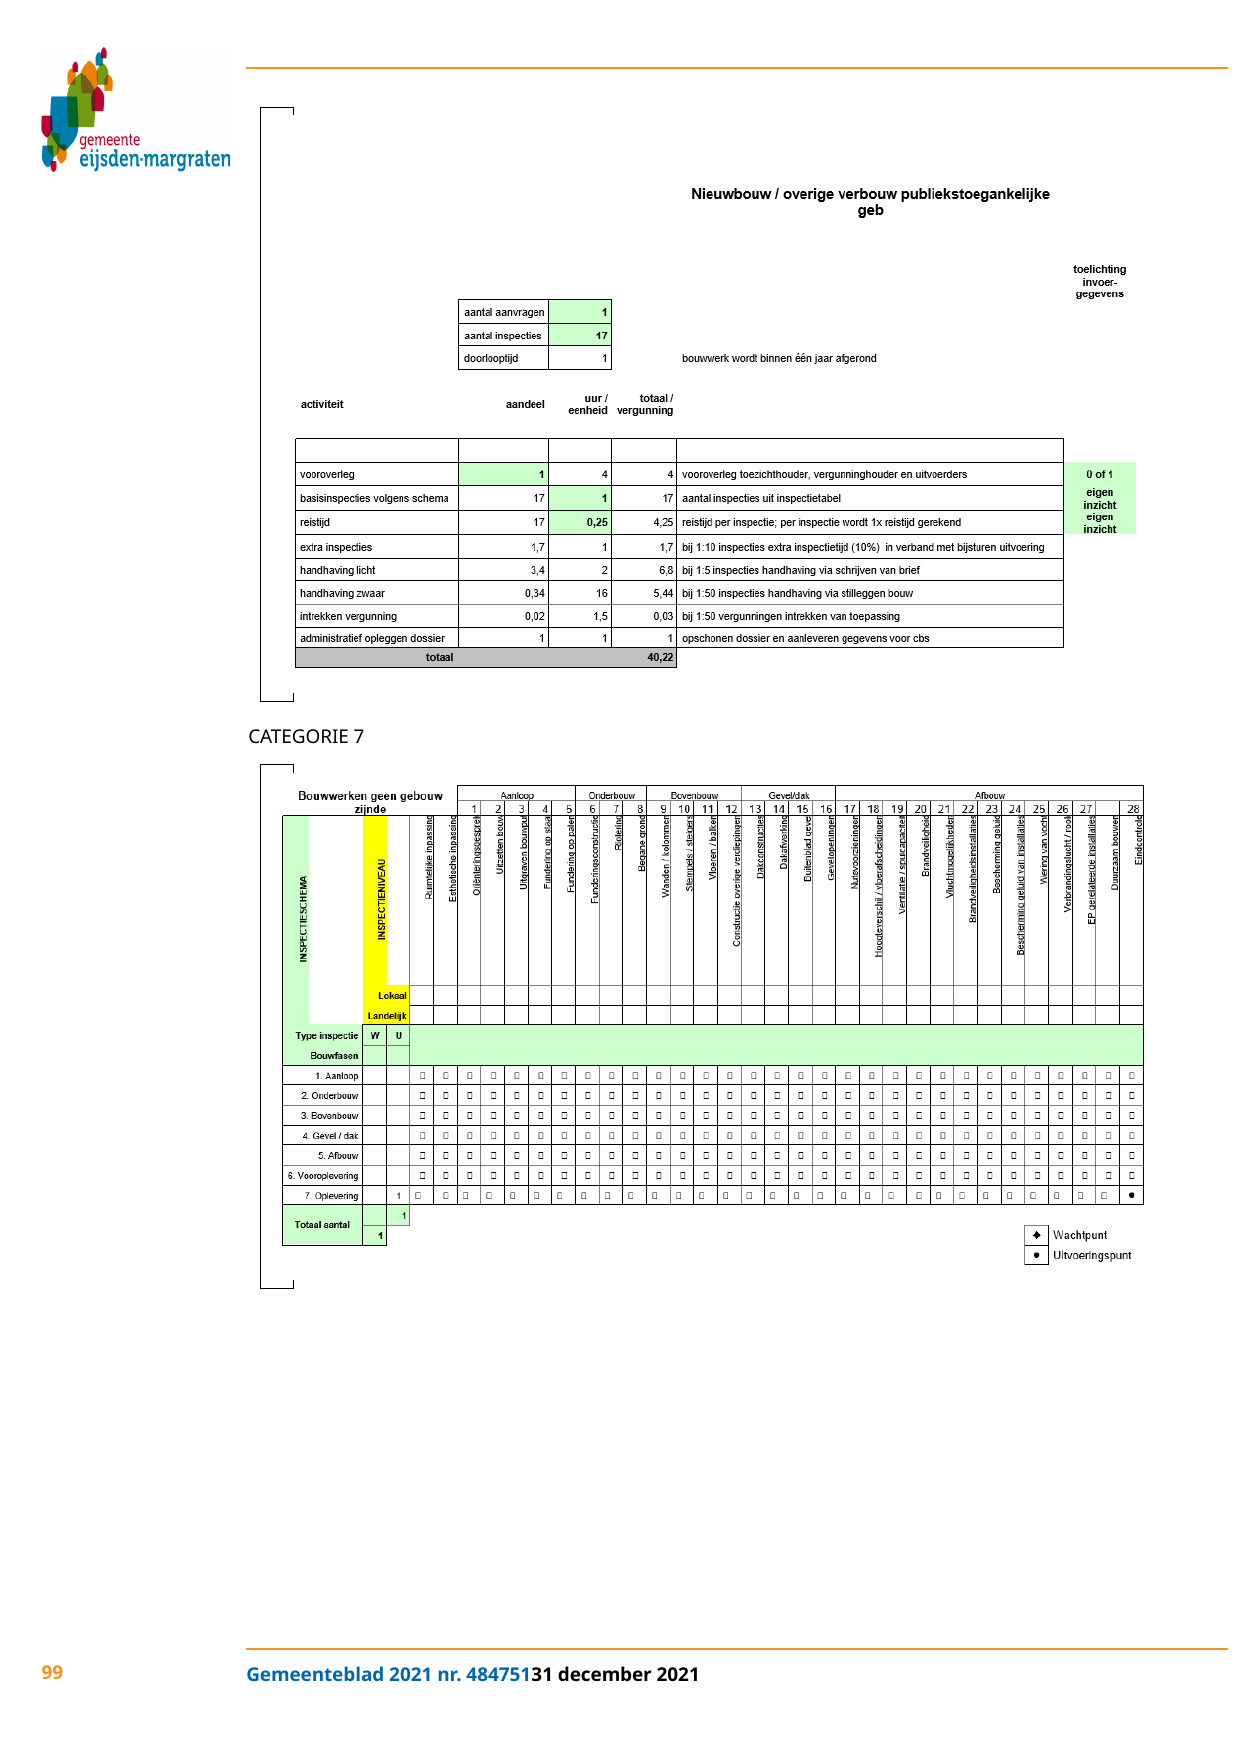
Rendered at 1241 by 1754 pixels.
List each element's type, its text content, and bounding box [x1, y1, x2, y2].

picture [41, 47, 231, 172]
picture [268, 773, 1155, 1280]
text CATEGORIE 7 [248, 723, 1152, 749]
picture [268, 115, 1155, 693]
